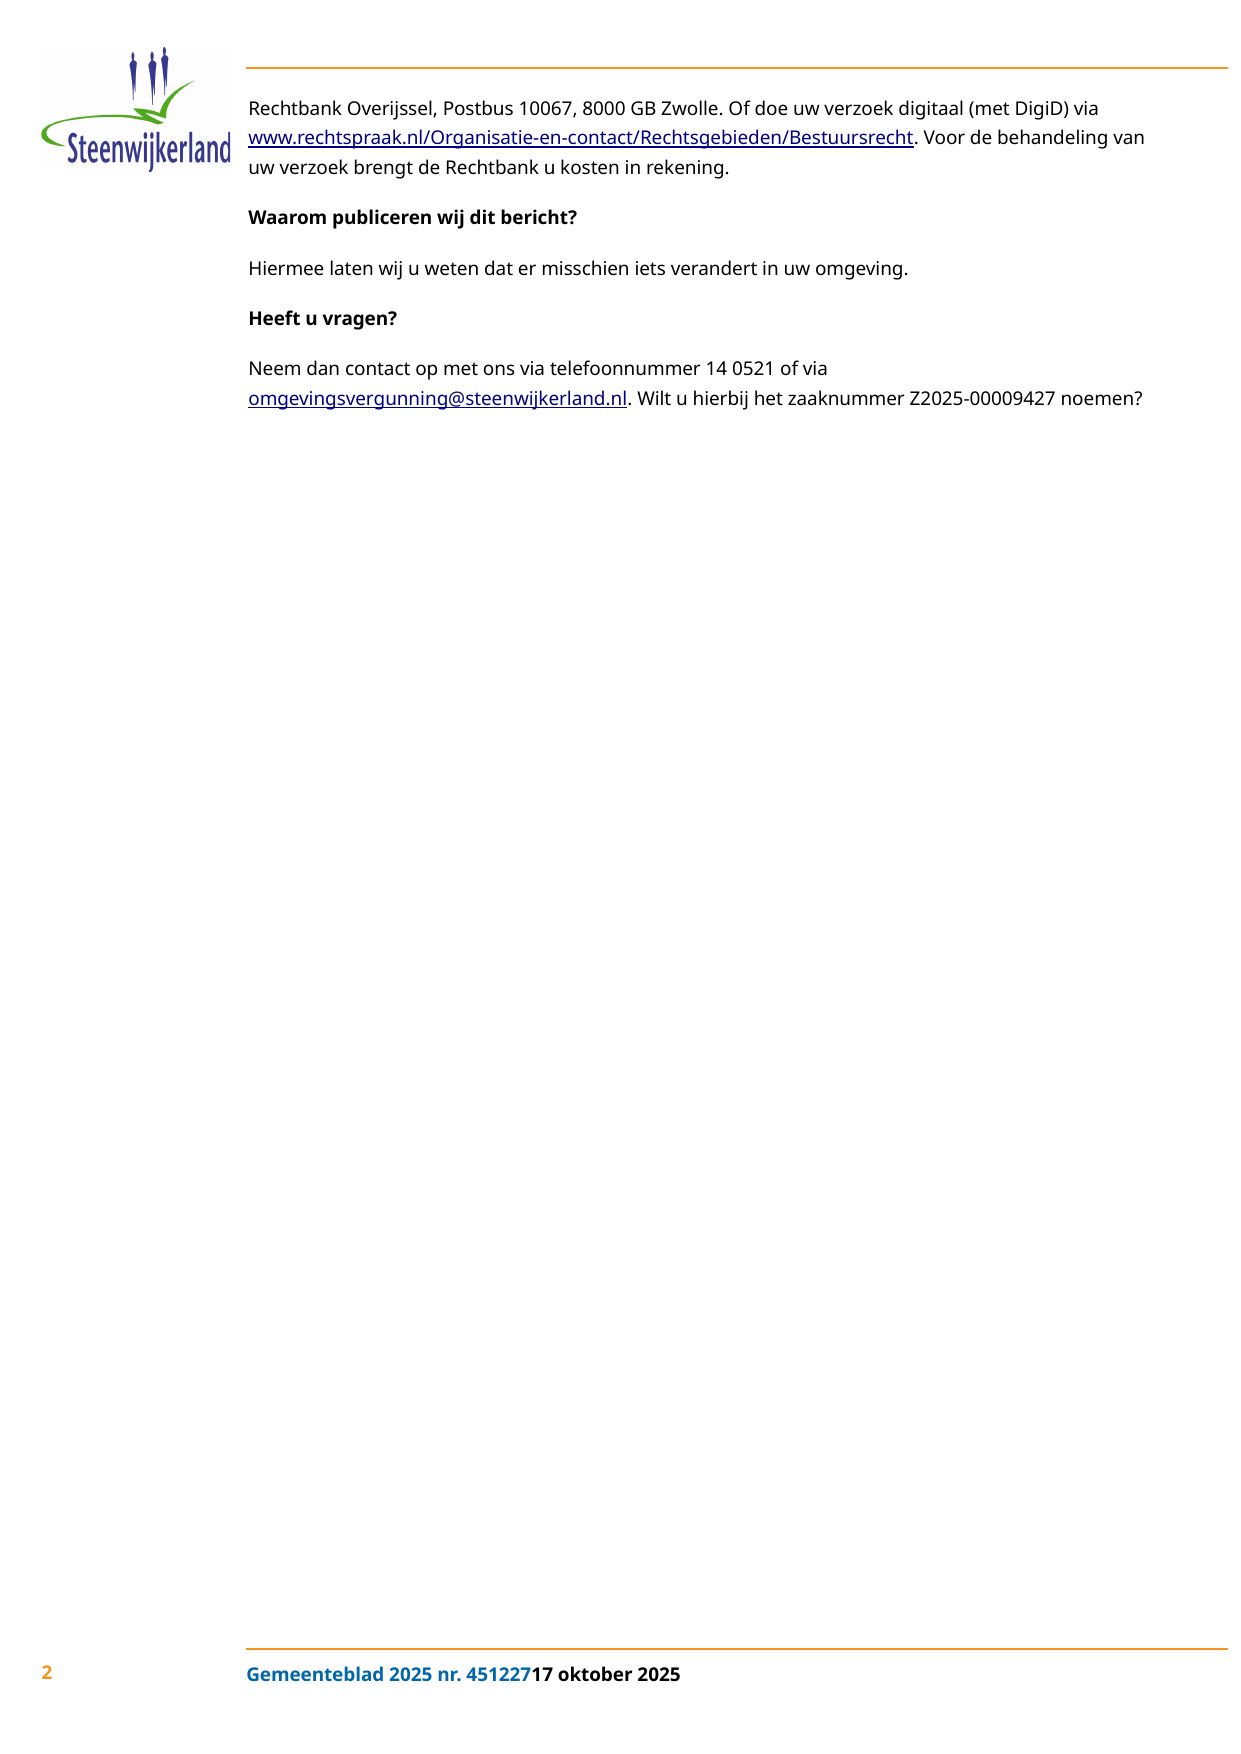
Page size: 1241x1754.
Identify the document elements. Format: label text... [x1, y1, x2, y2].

text Neem dan contact op met ons via telefoonnummer 14 0521 of via omgevingsvergunning@steenwijkerland.nl. Wilt u hierbij het zaaknummer Z2025-00009427 noemen? [248, 356, 1152, 411]
text Rechtbank Overijssel, Postbus 10067, 8000 GB Zwolle. Of doe uw verzoek digitaal (met DigiD) via www.rechtspraak.nl/Organisatie-en-contact/Rechtsgebieden/Bestuursrecht. Voor de behandeling van uw verzoek brengt de Rechtbank u kosten in rekening. [248, 95, 1152, 180]
text Hiermee laten wij u weten dat er misschien iets verandert in uw omgeving. [248, 255, 1152, 281]
picture [41, 47, 231, 172]
text Waarom publiceren wij dit bericht? [248, 204, 1152, 230]
text Heeft u vragen? [248, 305, 1152, 331]
